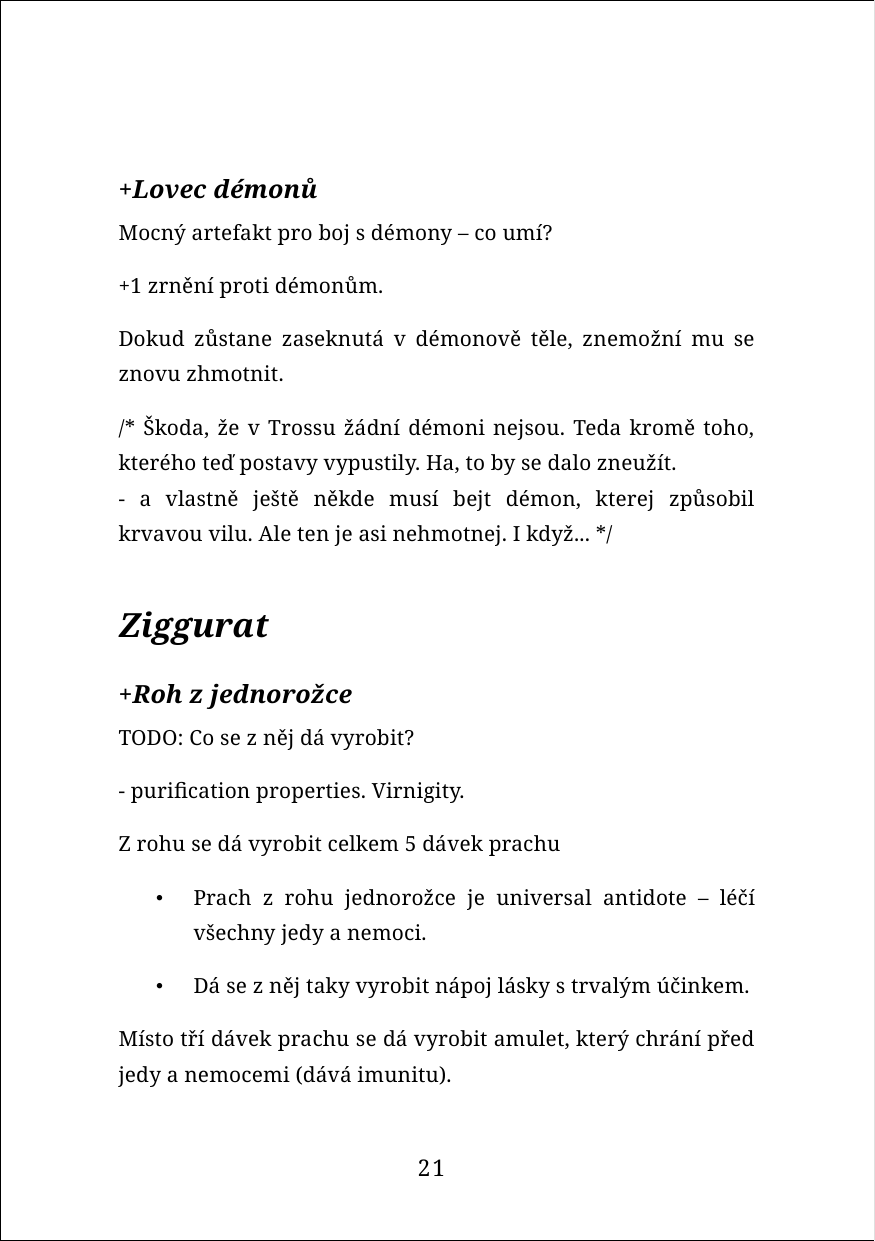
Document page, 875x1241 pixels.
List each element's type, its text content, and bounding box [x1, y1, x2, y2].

subtitle +Lovec démonů [118, 172, 756, 206]
subtitle +Roh z jednorožce [118, 677, 756, 711]
text TODO: Co se z něj dá vyrobit? [118, 723, 756, 751]
list Prach z rohu jednorožce je universal antidote – léčí všechny jedy a nemoci. [156, 883, 756, 947]
text Mocný artefakt pro boj s démony – co umí? [118, 218, 756, 246]
text - purification properties. Virnigity. [118, 776, 756, 804]
text +1 zrnění proti démonům. [118, 271, 756, 299]
text Dokud zůstane zaseknutá v démonově těle, znemožní mu se znovu zhmotnit. [118, 324, 756, 388]
text /* Škoda, že v Trossu žádní démoni nejsou. Teda kromě toho, kterého teď postavy vypustily. Ha, to by se dalo zneužít. - a vlastně ještě někde musí bejt démon, kterej způsobil krvavou vilu. Ale ten je asi nehmotnej. I když... */ [118, 413, 756, 548]
text Místo tří dávek prachu se dá vyrobit amulet, který chrání před jedy a nemocemi (dává imunitu). [118, 1024, 756, 1088]
text Z rohu se dá vyrobit celkem 5 dávek prachu [118, 829, 756, 858]
subtitle Ziggurat [118, 602, 756, 648]
list Dá se z něj taky vyrobit nápoj lásky s trvalým účinkem. [156, 971, 756, 1000]
